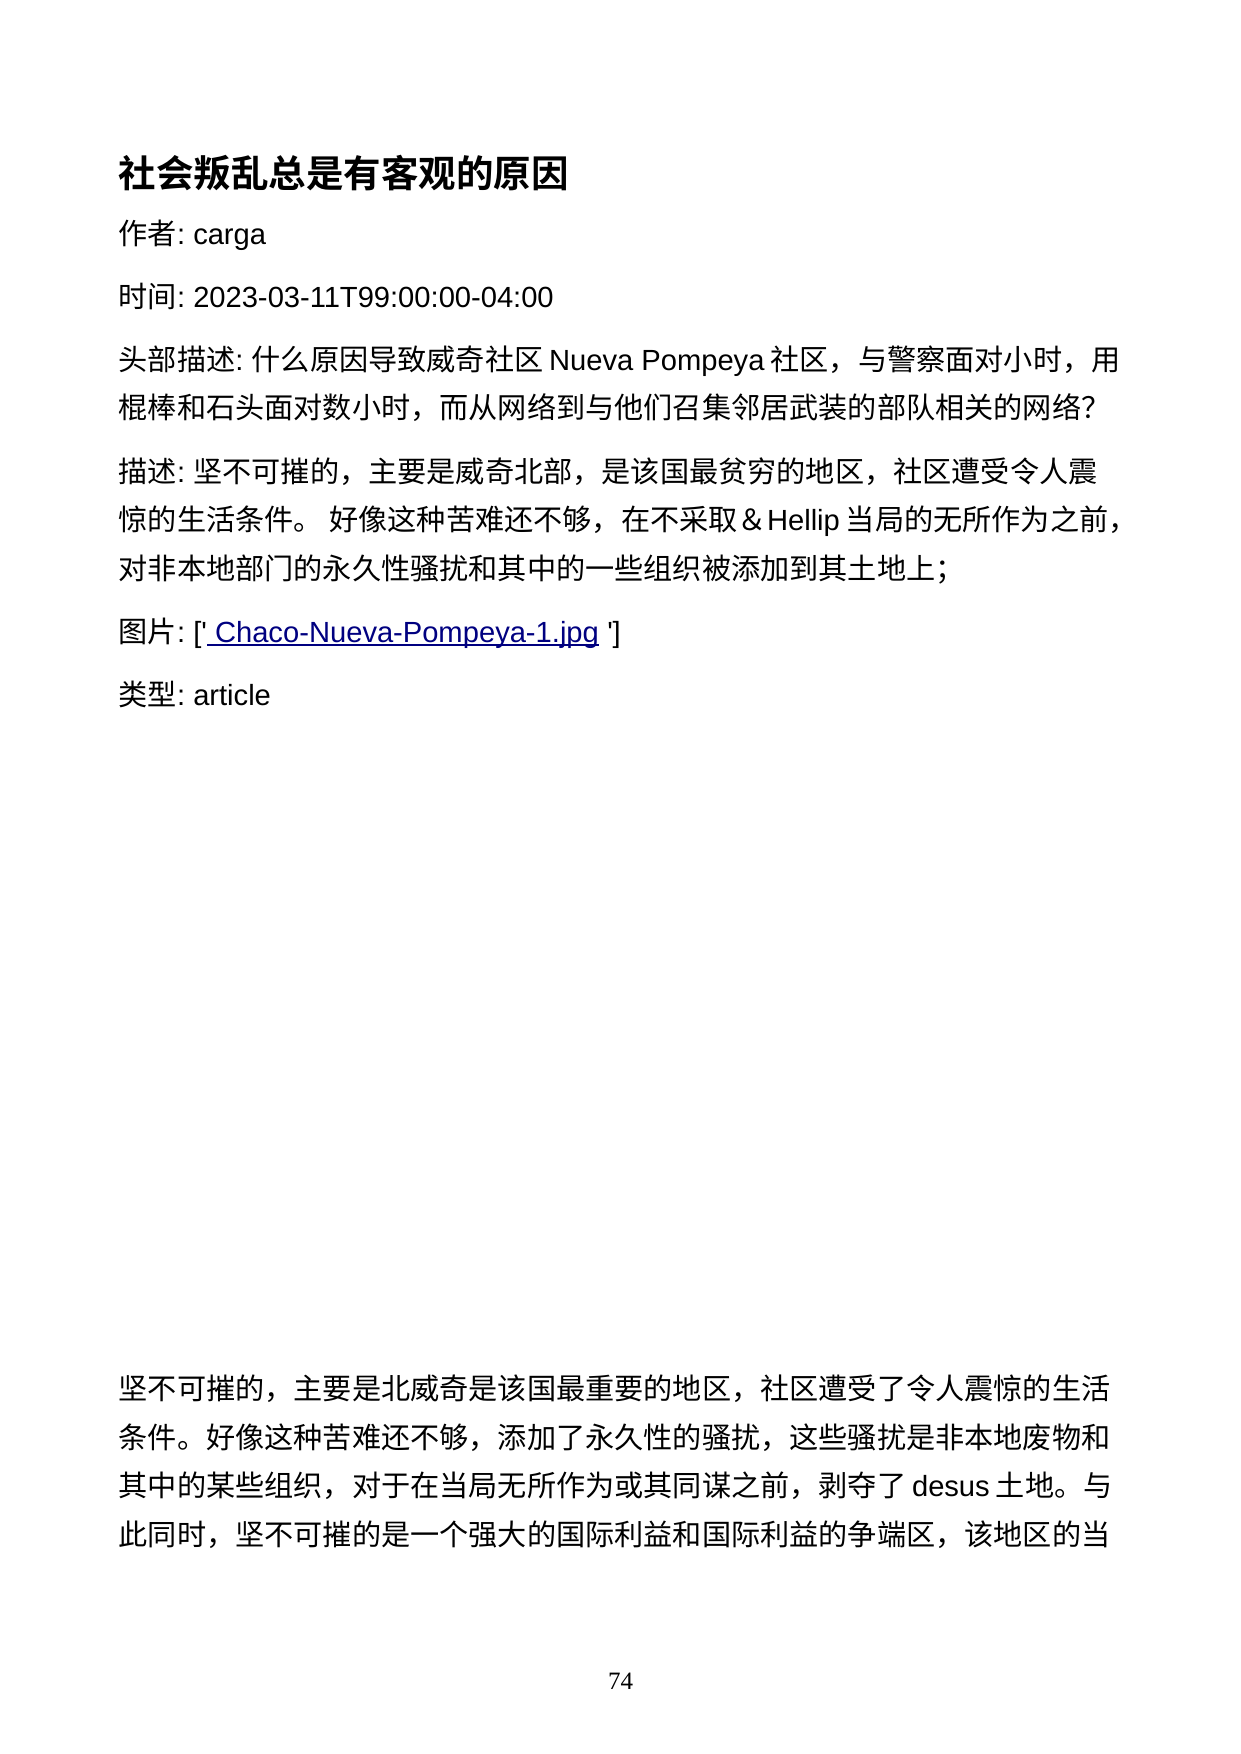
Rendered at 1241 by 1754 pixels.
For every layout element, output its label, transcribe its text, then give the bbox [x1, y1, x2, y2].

text 作者: carga [118, 210, 1122, 253]
text 头部描述: 什么原因导致威奇社区Nueva Pompeya社区，与警察面对小时，用棍棒和石头面对数小时，而从网络到与他们召集邻居武装的部队相关的网络？ [118, 337, 1122, 427]
text 类型: article [118, 672, 1122, 714]
text 时间: 2023-03-11T99:00:00-04:00 [118, 273, 1122, 316]
subtitle 社会叛乱总是有客观的原因 [118, 143, 1122, 198]
text 坚不可摧的，主要是北威奇是该国最重要的地区，社区遭受了令人震惊的生活条件。好像这种苦难还不够，添加了永久性的骚扰，这些骚扰是非本地废物和其中的某些组织，对于在当局无所作为或其同谋之前，剥夺了desus土地。与此同时，坚不可摧的是一个强大的国际利益和国际利益的争端区，该地区的当 [118, 735, 1122, 1554]
text 描述: 坚不可摧的，主要是威奇北部，是该国最贫穷的地区，社区遭受令人震惊的生活条件。 好像这种苦难还不够，在不采取＆Hellip当局的无所作为之前，对非本地部门的永久性骚扰和其中的一些组织被添加到其土地上； [118, 448, 1122, 588]
text 图片: [' Chaco-Nueva-Pompeya-1.jpg '] [118, 608, 1122, 651]
